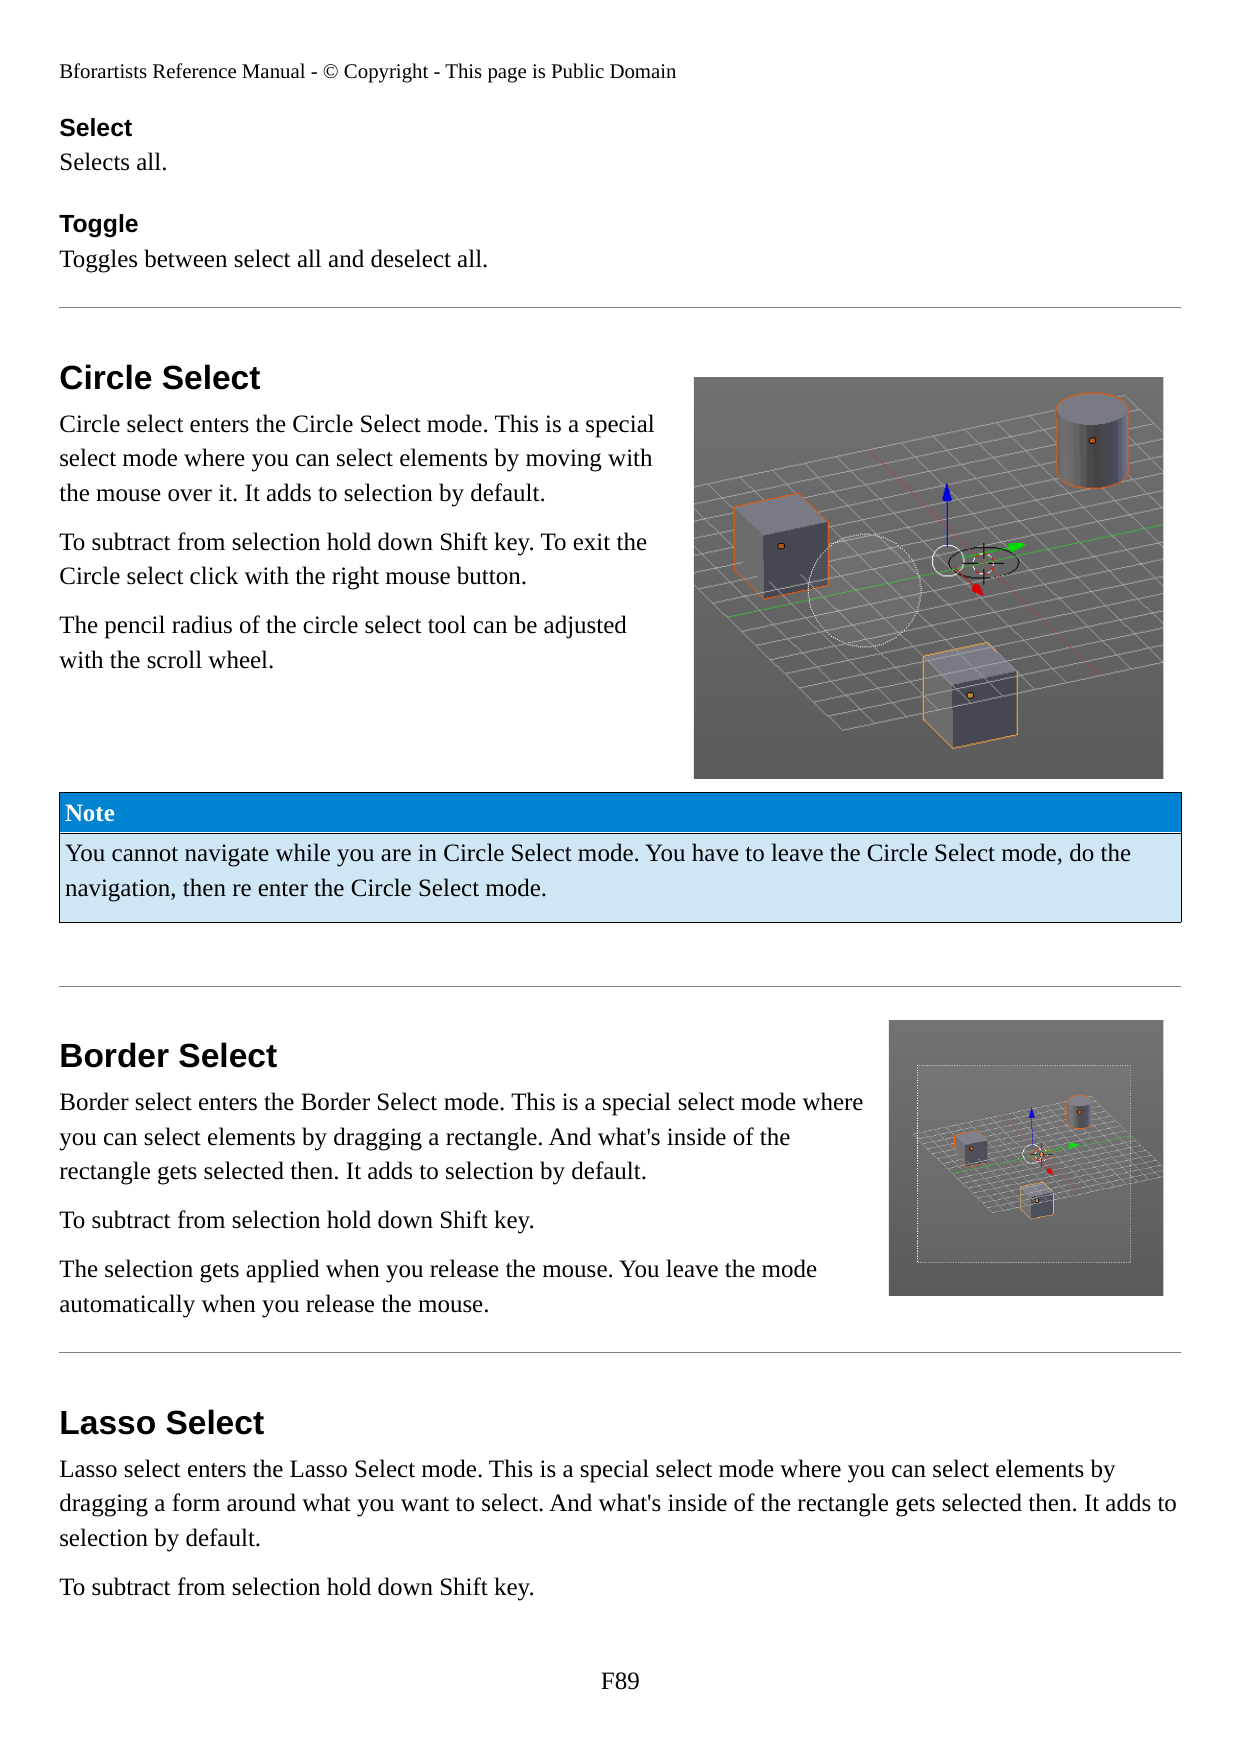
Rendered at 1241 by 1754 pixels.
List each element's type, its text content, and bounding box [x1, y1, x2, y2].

subtitle Lasso Select [59, 1403, 1181, 1441]
subtitle Toggle [59, 209, 1181, 237]
subtitle Select [59, 113, 1181, 141]
subtitle Border Select [59, 1036, 888, 1075]
text Circle select enters the Circle Select mode. This is a special select mode where you can select elements by moving with the mouse over it. It adds to selection by default. [59, 409, 693, 507]
text The selection gets applied when you release the mouse. You leave the mode automatically when you release the mouse. [59, 1254, 1181, 1317]
text Lasso select enters the Lasso Select mode. This is a special select mode where you can select elements by dragging a form around what you want to select. And what's inside of the rectangle gets selected then. It adds to selection by default. [59, 1454, 1181, 1552]
subtitle [1164, 1036, 1181, 1075]
table_header Note [60, 793, 1181, 832]
text To subtract from selection hold down Shift key. [59, 1572, 1181, 1601]
subtitle Circle Select [59, 358, 1181, 396]
picture [693, 377, 1164, 779]
table_cell You cannot navigate while you are in Circle Select mode. You have to leave the Circle Select mode, do the navigation, then re enter the Circle Select mode. [60, 834, 1181, 922]
text To subtract from selection hold down Shift key. To exit the Circle select click with the right mouse button. [59, 527, 693, 590]
text To subtract from selection hold down Shift key. [59, 1205, 888, 1234]
text Border select enters the Border Select mode. This is a special select mode where you can select elements by dragging a rectangle. And what's inside of the rectangle gets selected then. It adds to selection by default. [59, 1087, 888, 1185]
picture [888, 1020, 1164, 1296]
text Toggles between select all and deselect all. [59, 244, 1181, 272]
text Selects all. [59, 147, 1181, 176]
text The pencil radius of the circle select tool can be adjusted with the scroll wheel. [59, 611, 693, 674]
